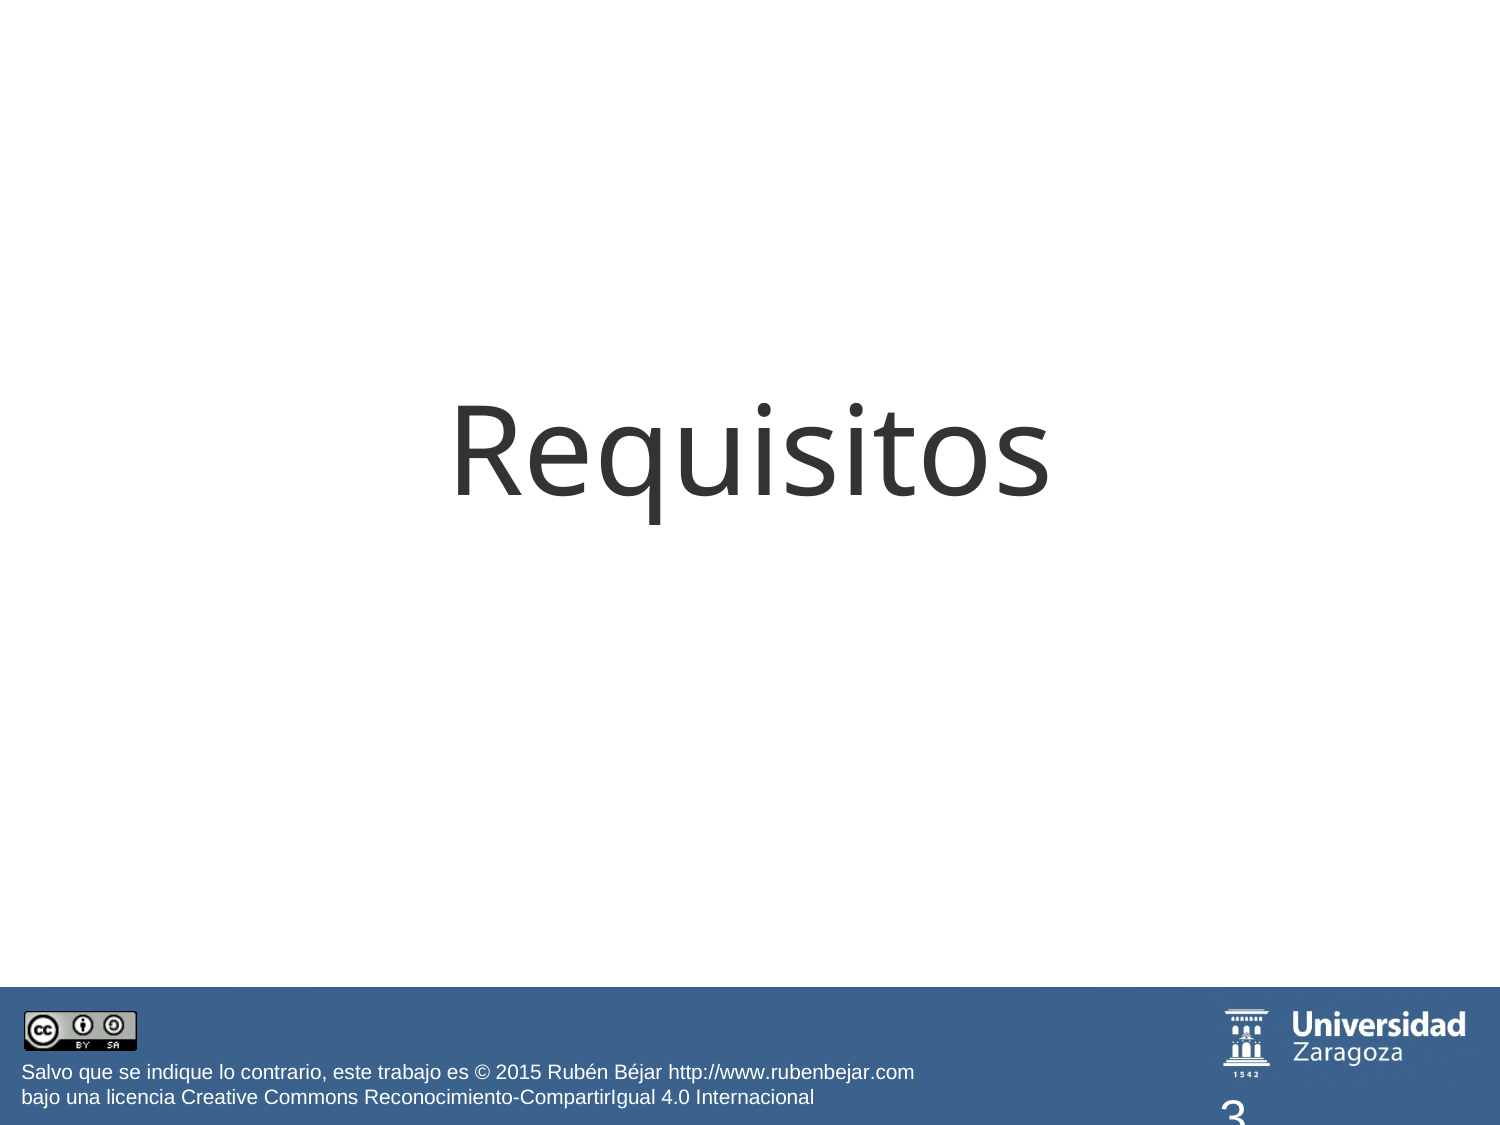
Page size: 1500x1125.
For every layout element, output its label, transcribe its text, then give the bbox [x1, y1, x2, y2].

picture [0, 987, 1500, 1125]
text_box Requisitos [169, 307, 1331, 585]
